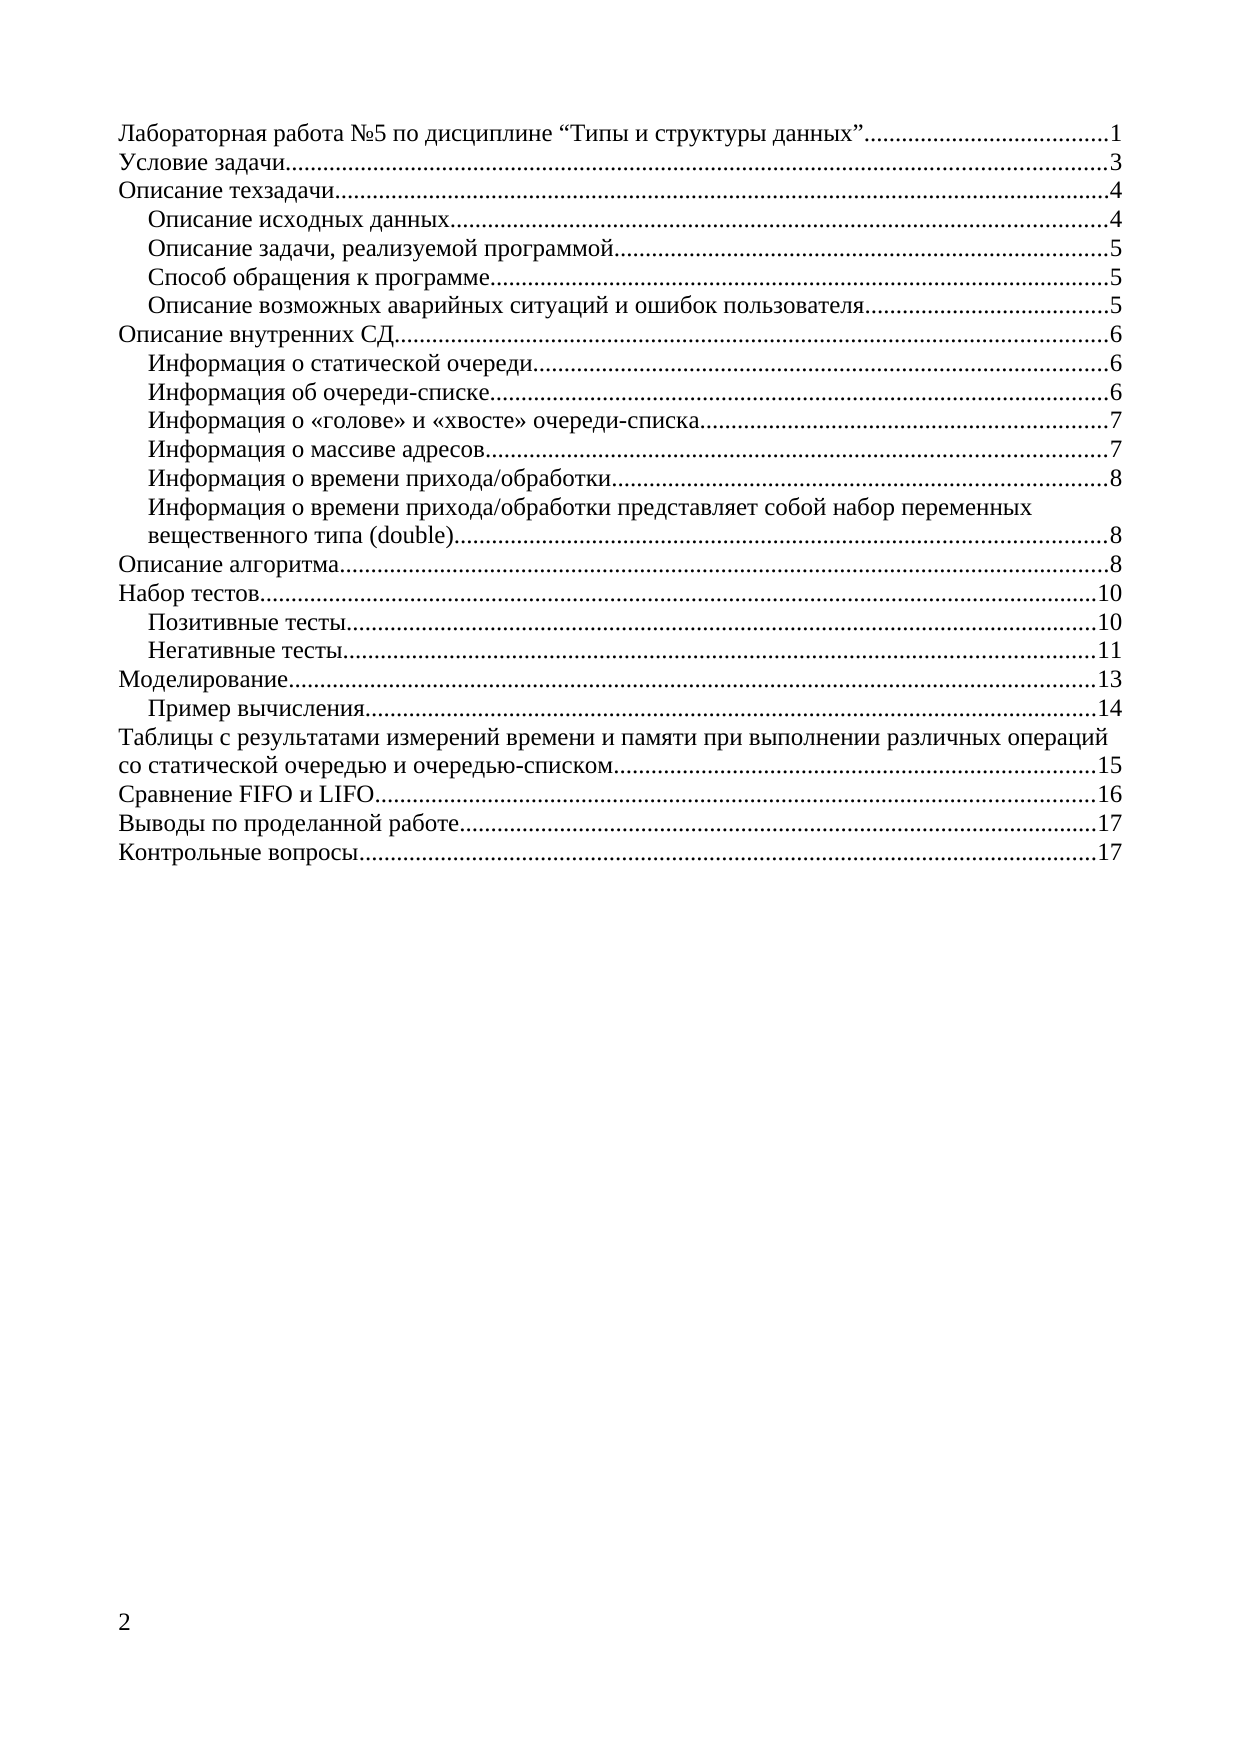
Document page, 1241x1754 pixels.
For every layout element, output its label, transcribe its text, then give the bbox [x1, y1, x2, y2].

text Описание возможных аварийных ситуаций и ошибок пользователя 5 [148, 291, 1122, 319]
text Способ обращения к программе 5 [148, 262, 1122, 291]
text Описание исходных данных 4 [148, 204, 1122, 233]
text Описание алгоритма 8 [118, 549, 1122, 578]
text Информация о «голове» и «хвосте» очереди-списка 7 [148, 406, 1122, 434]
text Описание техзадачи 4 [118, 176, 1122, 204]
text Лабораторная работа №5 по дисциплине “Типы и структуры данных” 1 [118, 118, 1122, 147]
text Моделирование 13 [118, 664, 1122, 693]
text Информация об очереди-списке 6 [148, 377, 1122, 406]
text Контрольные вопросы 17 [118, 837, 1122, 866]
text Сравнение FIFO и LIFO 16 [118, 779, 1122, 808]
text Информация о массиве адресов 7 [148, 434, 1122, 463]
text Информация о статической очереди 6 [148, 348, 1122, 377]
text Набор тестов 10 [118, 578, 1122, 607]
text Описание задачи, реализуемой программой 5 [148, 233, 1122, 262]
text Информация о времени прихода/обработки 8 [148, 463, 1122, 492]
text Условие задачи 3 [118, 147, 1122, 176]
text Информация о времени прихода/обработки представляет собой набор переменных вещественного типа (double). 8 [148, 492, 1122, 549]
text Таблицы с результатами измерений времени и памяти при выполнении различных операций со статической очередью и очередью-списком 15 [118, 722, 1122, 779]
text Позитивные тесты 10 [148, 607, 1122, 636]
text Описание внутренних СД 6 [118, 319, 1122, 348]
text Пример вычисления 14 [148, 693, 1122, 722]
text Выводы по проделанной работе 17 [118, 808, 1122, 837]
text Негативные тесты 11 [148, 636, 1122, 664]
